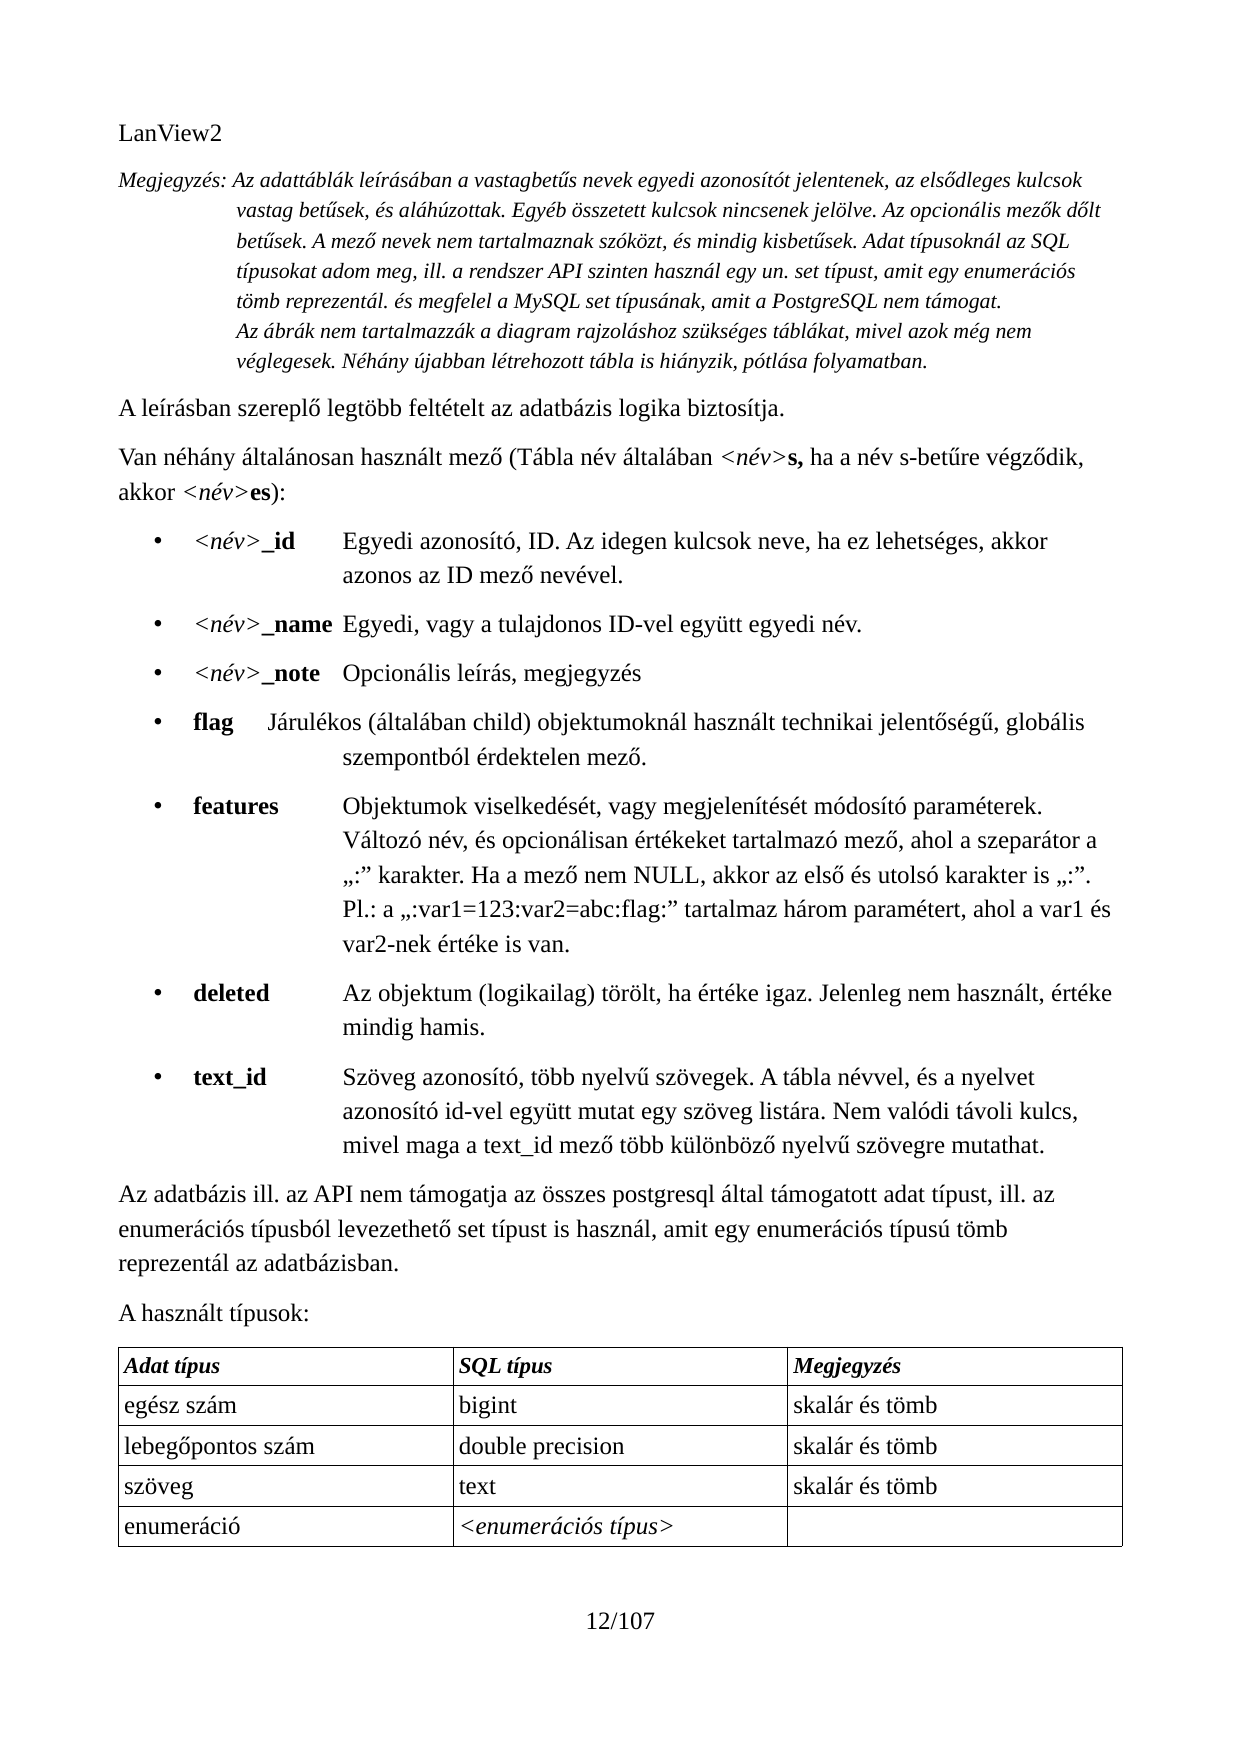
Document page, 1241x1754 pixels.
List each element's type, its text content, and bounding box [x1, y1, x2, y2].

text Van néhány általánosan használt mező (Tábla név általában <név>s, ha a név s-betűre végződik, akkor <név>es): [118, 442, 1122, 506]
list <név>_id Egyedi azonosító, ID. Az idegen kulcsok neve, ha ez lehetséges, akkor azonos az ID mező nevével. [153, 526, 1122, 589]
table_cell skalár és tömb [788, 1466, 1122, 1506]
list text_id Szöveg azonosító, több nyelvű szövegek. A tábla névvel, és a nyelvet azonosító id-vel együtt mutat egy szöveg listára. Nem valódi távoli kulcs, mivel maga a text_id mező több különböző nyelvű szövegre mutathat. [153, 1062, 1122, 1159]
table_cell szöveg [119, 1466, 453, 1506]
table_cell [788, 1507, 1122, 1546]
list <név>_name Egyedi, vagy a tulajdonos ID-vel együtt egyedi név. [153, 609, 1122, 638]
text LanView2 [118, 118, 1122, 147]
table_cell lebegőpontos szám [119, 1426, 453, 1465]
text Az adatbázis ill. az API nem támogatja az összes postgresql által támogatott adat típust, ill. az enumerációs típusból levezethető set típust is használ, amit egy enumerációs típusú tömb reprezentál az adatbázisban. [118, 1179, 1122, 1277]
table_cell bigint [454, 1386, 787, 1425]
table_cell skalár és tömb [788, 1386, 1122, 1425]
text A használt típusok: [118, 1298, 1122, 1326]
table_header SQL típus [454, 1348, 787, 1384]
list <név>_note Opcionális leírás, megjegyzés [153, 658, 1122, 687]
text A leírásban szereplő legtöbb feltételt az adatbázis logika biztosítja. [118, 393, 1122, 422]
table_header Adat típus [119, 1348, 453, 1384]
table_cell egész szám [119, 1386, 453, 1425]
table_cell skalár és tömb [788, 1426, 1122, 1465]
table_cell enumeráció [119, 1507, 453, 1546]
list deleted Az objektum (logikailag) törölt, ha értéke igaz. Jelenleg nem használt, értéke mindig hamis. [153, 978, 1122, 1041]
list flag Járulékos (általában child) objektumoknál használt technikai jelentőségű, globális szempontból érdektelen mező. [153, 707, 1122, 771]
table_header Megjegyzés [788, 1348, 1122, 1384]
text Megjegyzés: Az adattáblák leírásában a vastagbetűs nevek egyedi azonosítót jelentenek, az elsődleges kulcsok vastag betűsek, és aláhúzottak. Egyéb összetett kulcsok nincsenek jelölve. Az opcionális mezők dőlt betűsek. A mező nevek nem tartalmaznak szóközt, és mindig kisbetűsek. Adat típusoknál az SQL típusokat adom meg, ill. a rendszer API szinten használ egy un. set típust, amit egy enumerációs tömb reprezentál. és megfelel a MySQL set típusának, amit a PostgreSQL nem támogat. Az ábrák nem tartalmazzák a diagram rajzoláshoz szükséges táblákat, mivel azok még nem véglegesek. Néhány újabban létrehozott tábla is hiányzik, pótlása folyamatban. [118, 167, 1122, 374]
table_cell <enumerációs típus> [454, 1507, 787, 1546]
table_cell text [454, 1466, 787, 1506]
table_cell double precision [454, 1426, 787, 1465]
list features Objektumok viselkedését, vagy megjelenítését módosító paraméterek. Változó név, és opcionálisan értékeket tartalmazó mező, ahol a szeparátor a „:” karakter. Ha a mező nem NULL, akkor az első és utolsó karakter is „:”. Pl.: a „:var1=123:var2=abc:flag:” tartalmaz három paramétert, ahol a var1 és var2-nek értéke is van. [153, 791, 1122, 958]
